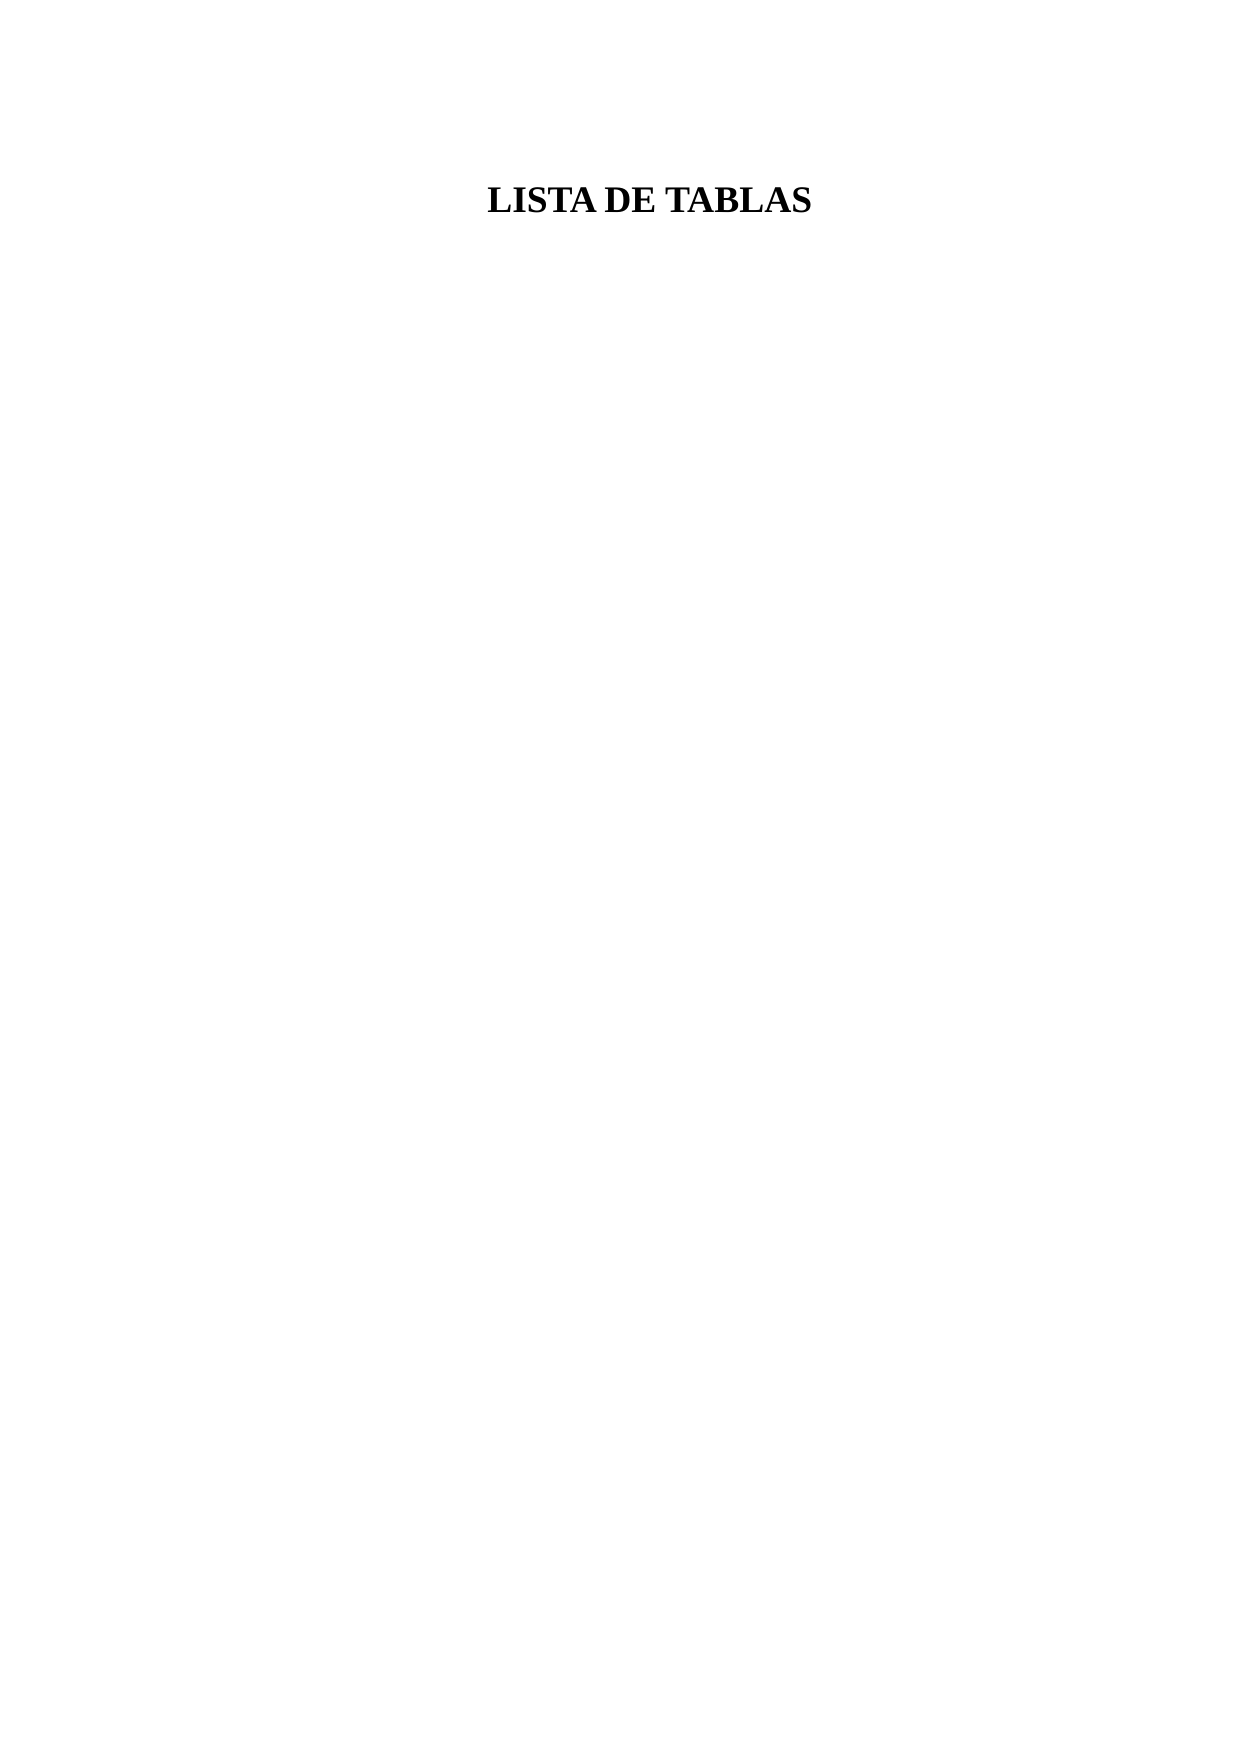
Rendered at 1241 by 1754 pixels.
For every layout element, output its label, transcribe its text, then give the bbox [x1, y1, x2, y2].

text Lista de Tablas [177, 177, 1122, 220]
